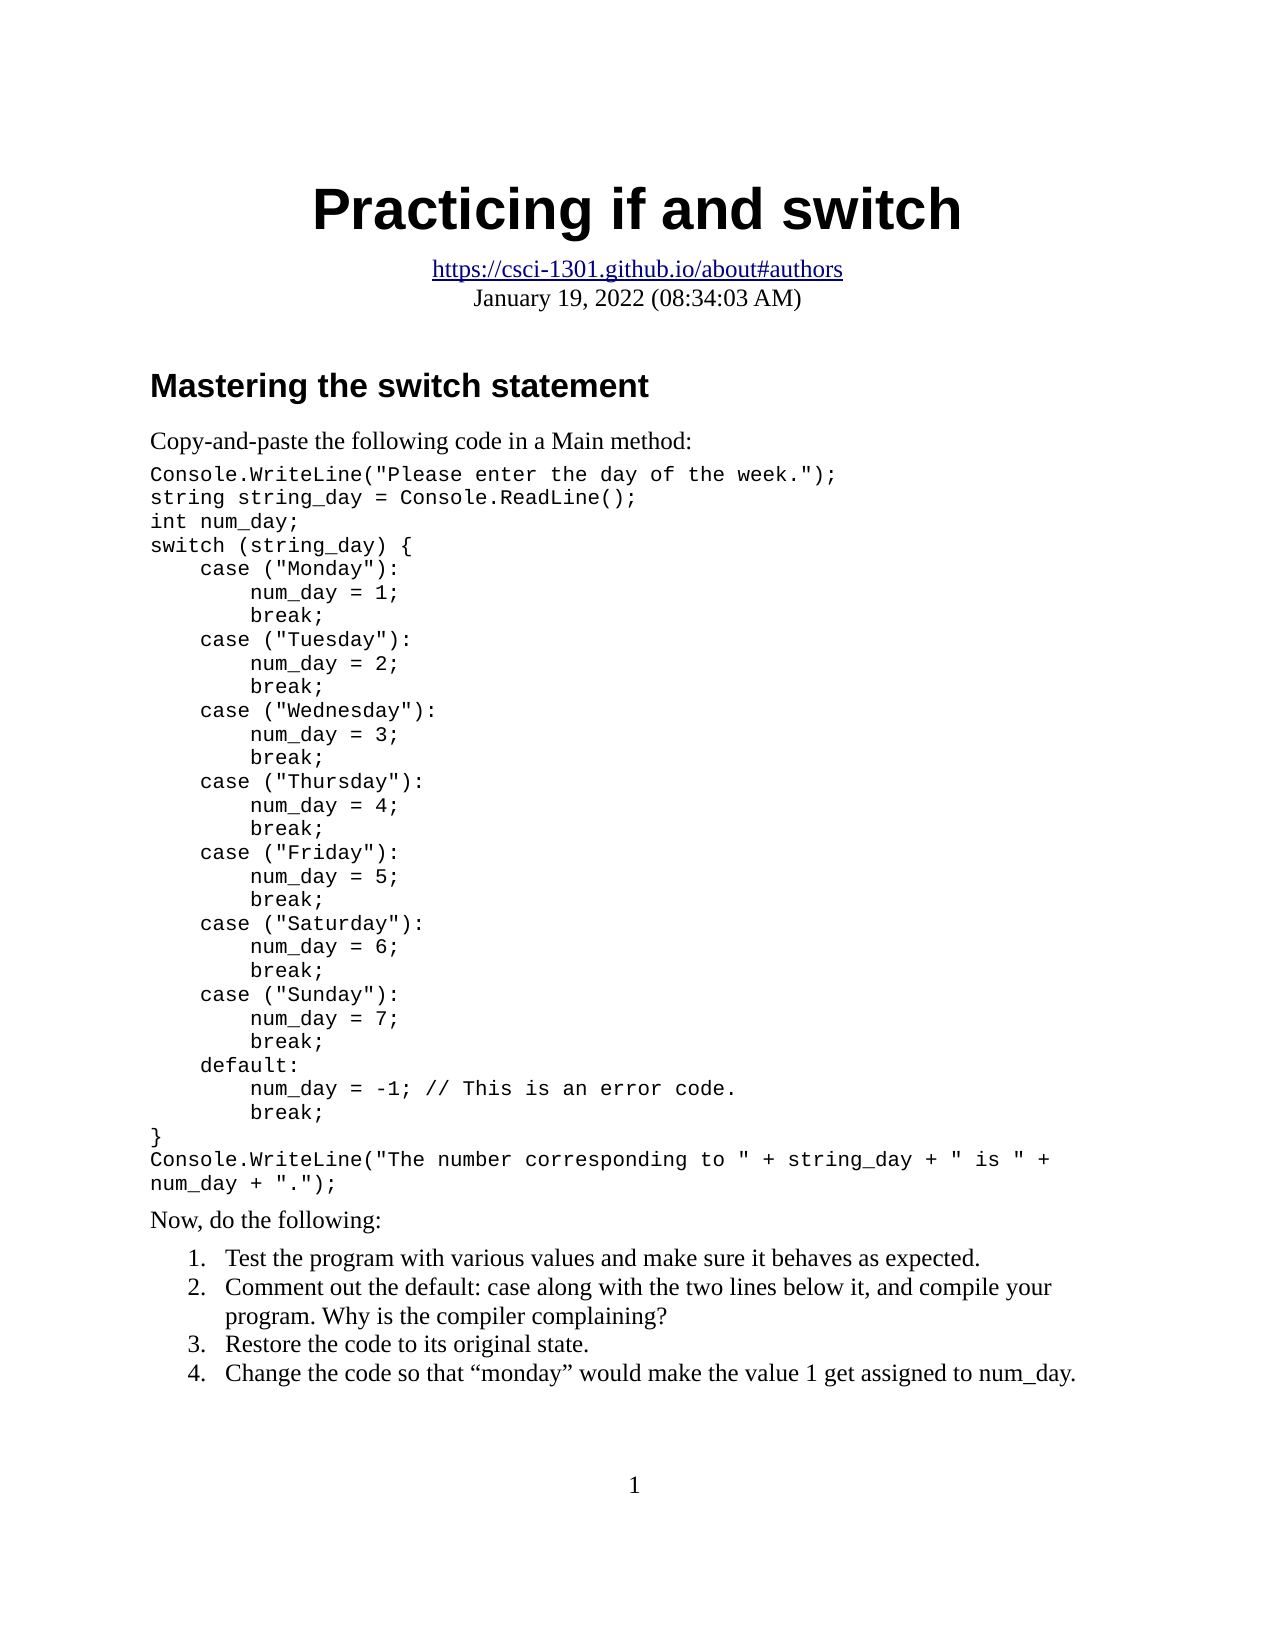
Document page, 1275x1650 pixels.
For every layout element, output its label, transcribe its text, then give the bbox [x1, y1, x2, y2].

text default: [150, 1055, 1125, 1078]
text num_day = 4; [150, 795, 1125, 818]
list Comment out the default: case along with the two lines below it, and compile your program. Why is the compiler complaining? [187, 1272, 1125, 1329]
text Now, do the following: [150, 1206, 1125, 1234]
text int num_day; [150, 511, 1125, 534]
text Copy-and-paste the following code in a Main method: [150, 426, 1125, 455]
text case ("Friday"): [150, 842, 1125, 866]
list Restore the code to its original state. [187, 1329, 1125, 1358]
text num_day = -1; // This is an error code. [150, 1078, 1125, 1102]
text break; [150, 747, 1125, 771]
list Test the program with various values and make sure it behaves as expected. [187, 1243, 1125, 1272]
text case ("Saturday"): [150, 913, 1125, 937]
text num_day = 2; [150, 653, 1125, 676]
text case ("Wednesday"): [150, 700, 1125, 724]
text break; [150, 1031, 1125, 1055]
text https://csci-1301.github.io/about#authors [150, 254, 1125, 283]
text num_day = 1; [150, 582, 1125, 606]
text case ("Sunday"): [150, 984, 1125, 1007]
text break; [150, 1102, 1125, 1126]
text num_day = 3; [150, 724, 1125, 747]
text case ("Thursday"): [150, 771, 1125, 795]
text break; [150, 960, 1125, 984]
subtitle Mastering the switch statement [150, 366, 1125, 404]
text switch (string_day) { [150, 534, 1125, 558]
text case ("Monday"): [150, 558, 1125, 582]
text break; [150, 818, 1125, 842]
text case ("Tuesday"): [150, 629, 1125, 653]
text Console.WriteLine("Please enter the day of the week."); [150, 464, 1125, 487]
text string string_day = Console.ReadLine(); [150, 487, 1125, 511]
list Change the code so that “monday” would make the value 1 get assigned to num_day. [187, 1358, 1125, 1387]
text January 19, 2022 (08:34:03 AM) [150, 283, 1125, 312]
text break; [150, 606, 1125, 629]
text break; [150, 889, 1125, 913]
text num_day = 5; [150, 866, 1125, 889]
text num_day = 7; [150, 1007, 1125, 1031]
text num_day = 6; [150, 937, 1125, 960]
text break; [150, 676, 1125, 700]
text Console.WriteLine("The number corresponding to " + string_day + " is " + num_day + "."); [150, 1149, 1125, 1197]
title Practicing if and switch [150, 175, 1125, 242]
text } [150, 1126, 1125, 1149]
